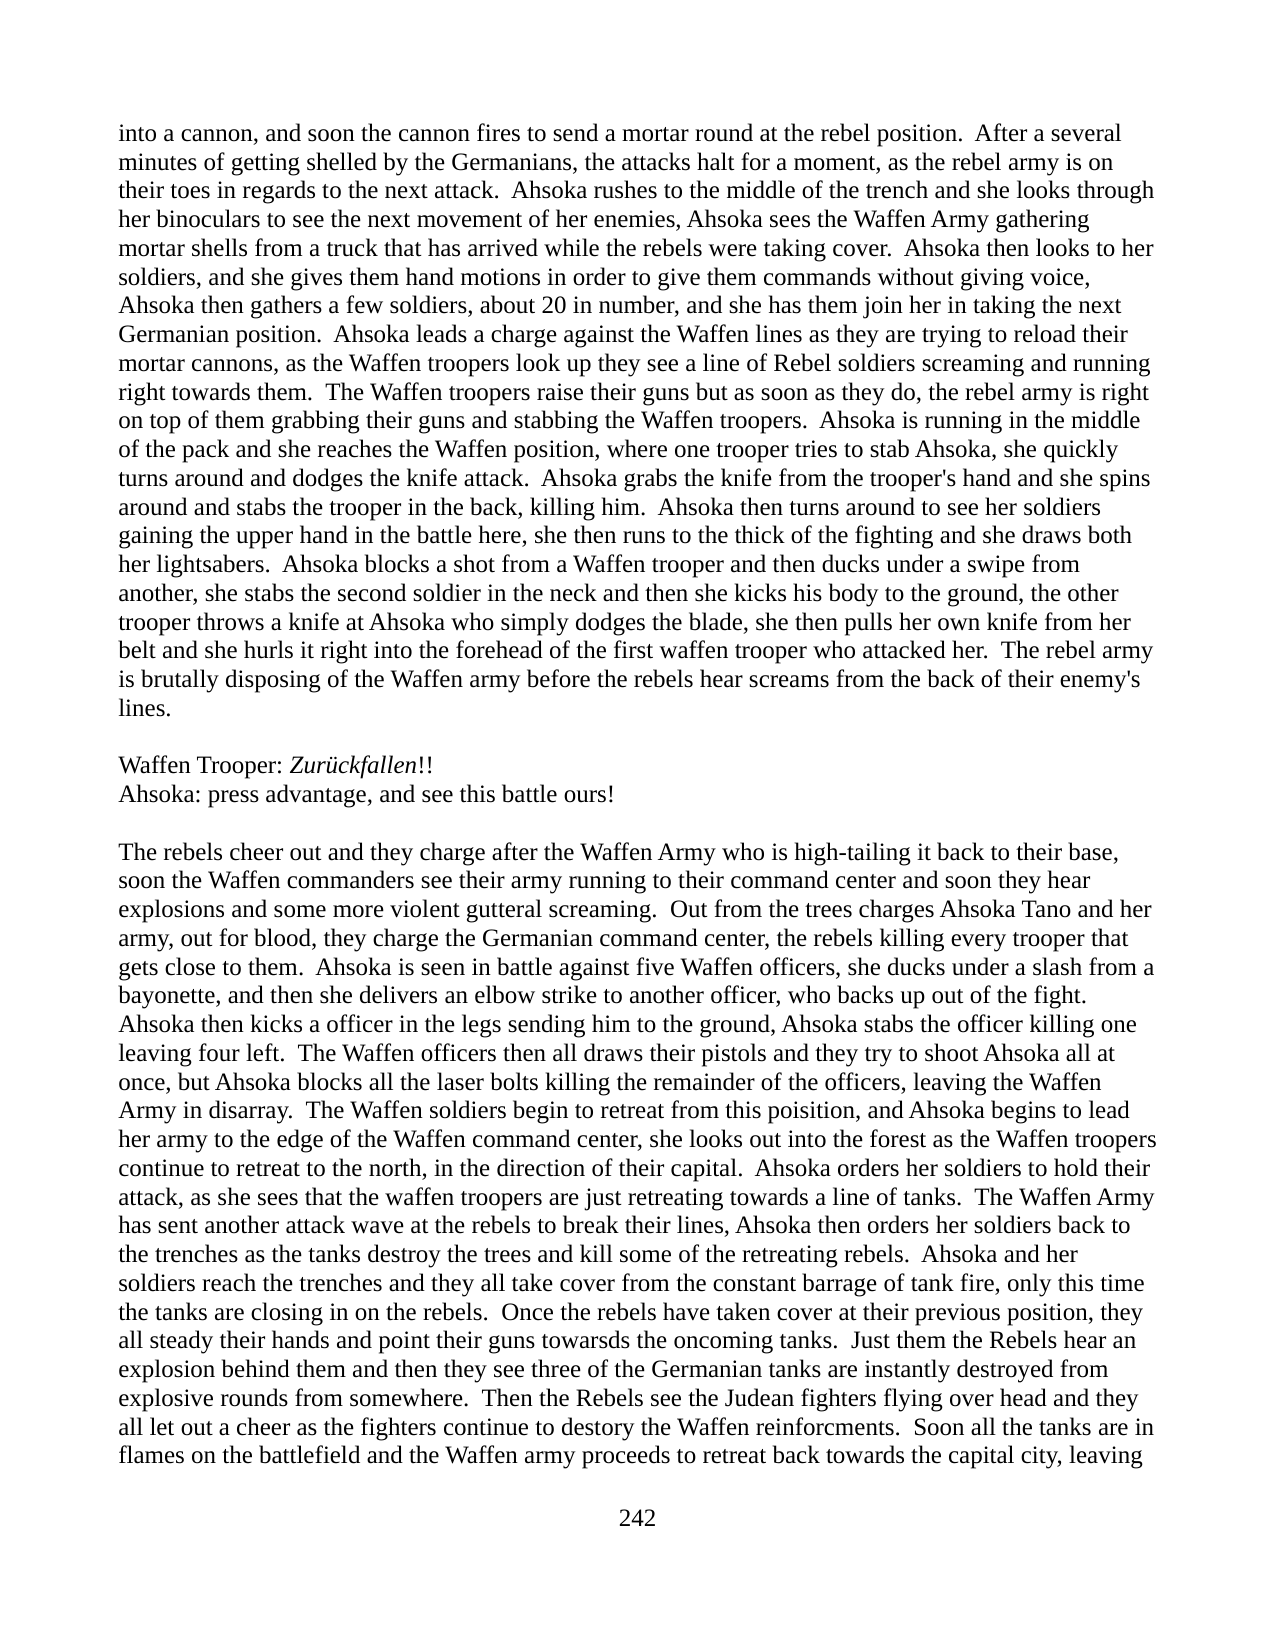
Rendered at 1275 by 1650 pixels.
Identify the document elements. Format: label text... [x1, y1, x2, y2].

text The rebels cheer out and they charge after the Waffen Army who is high-tailing it back to their base, soon the Waffen commanders see their army running to their command center and soon they hear explosions and some more violent gutteral screaming. Out from the trees charges Ahsoka Tano and her army, out for blood, they charge the Germanian command center, the rebels killing every trooper that gets close to them. Ahsoka is seen in battle against five Waffen officers, she ducks under a slash from a bayonette, and then she delivers an elbow strike to another officer, who backs up out of the fight. Ahsoka then kicks a officer in the legs sending him to the ground, Ahsoka stabs the officer killing one leaving four left. The Waffen officers then all draws their pistols and they try to shoot Ahsoka all at once, but Ahsoka blocks all the laser bolts killing the remainder of the officers, leaving the Waffen Army in disarray. The Waffen soldiers begin to retreat from this poisition, and Ahsoka begins to lead her army to the edge of the Waffen command center, she looks out into the forest as the Waffen troopers continue to retreat to the north, in the direction of their capital. Ahsoka orders her soldiers to hold their attack, as she sees that the waffen troopers are just retreating towards a line of tanks. The Waffen Army has sent another attack wave at the rebels to break their lines, Ahsoka then orders her soldiers back to the trenches as the tanks destroy the trees and kill some of the retreating rebels. Ahsoka and her soldiers reach the trenches and they all take cover from the constant barrage of tank fire, only this time the tanks are closing in on the rebels. Once the rebels have taken cover at their previous position, they all steady their hands and point their guns towarsds the oncoming tanks. Just them the Rebels hear an explosion behind them and then they see three of the Germanian tanks are instantly destroyed from explosive rounds from somewhere. Then the Rebels see the Judean fighters flying over head and they all let out a cheer as the fighters continue to destory the Waffen reinforcments. Soon all the tanks are in flames on the battlefield and the Waffen army proceeds to retreat back towards the capital city, leaving [118, 837, 1157, 1469]
text Ahsoka: press advantage, and see this battle ours! [118, 779, 1157, 808]
text Waffen Trooper: Zurückfallen!! [118, 751, 1157, 779]
text into a cannon, and soon the cannon fires to send a mortar round at the rebel position. After a several minutes of getting shelled by the Germanians, the attacks halt for a moment, as the rebel army is on their toes in regards to the next attack. Ahsoka rushes to the middle of the trench and she looks through her binoculars to see the next movement of her enemies, Ahsoka sees the Waffen Army gathering mortar shells from a truck that has arrived while the rebels were taking cover. Ahsoka then looks to her soldiers, and she gives them hand motions in order to give them commands without giving voice, Ahsoka then gathers a few soldiers, about 20 in number, and she has them join her in taking the next Germanian position. Ahsoka leads a charge against the Waffen lines as they are trying to reload their mortar cannons, as the Waffen troopers look up they see a line of Rebel soldiers screaming and running right towards them. The Waffen troopers raise their guns but as soon as they do, the rebel army is right on top of them grabbing their guns and stabbing the Waffen troopers. Ahsoka is running in the middle of the pack and she reaches the Waffen position, where one trooper tries to stab Ahsoka, she quickly turns around and dodges the knife attack. Ahsoka grabs the knife from the trooper's hand and she spins around and stabs the trooper in the back, killing him. Ahsoka then turns around to see her soldiers gaining the upper hand in the battle here, she then runs to the thick of the fighting and she draws both her lightsabers. Ahsoka blocks a shot from a Waffen trooper and then ducks under a swipe from another, she stabs the second soldier in the neck and then she kicks his body to the ground, the other trooper throws a knife at Ahsoka who simply dodges the blade, she then pulls her own knife from her belt and she hurls it right into the forehead of the first waffen trooper who attacked her. The rebel army is brutally disposing of the Waffen army before the rebels hear screams from the back of their enemy's lines. [118, 118, 1157, 722]
